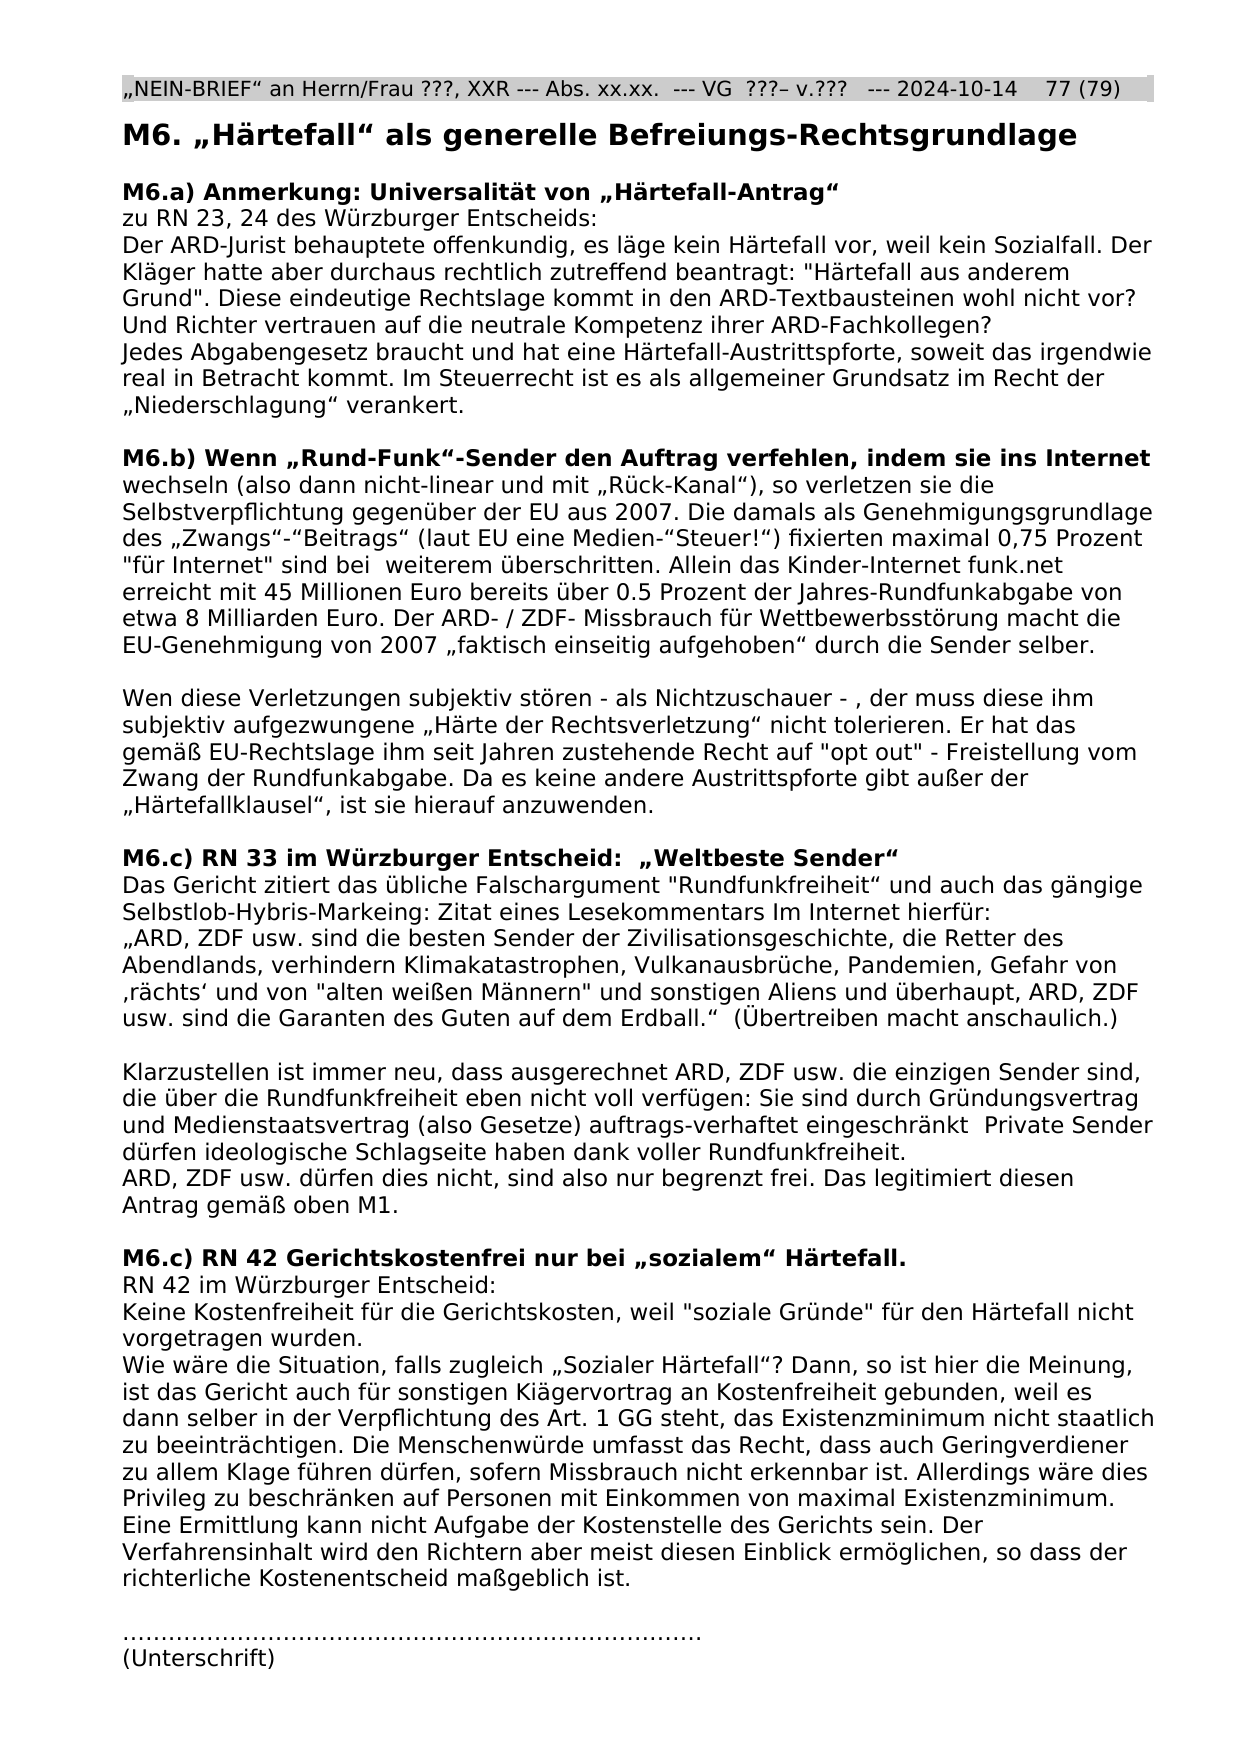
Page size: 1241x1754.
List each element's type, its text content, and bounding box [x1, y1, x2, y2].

text M6.a) Anmerkung: Universalität von „Härtefall-Antrag“ zu RN 23, 24 des Würzburger Entscheids: Der ARD-Jurist behauptete offenkundig, es läge kein Härtefall vor, weil kein Sozialfall. Der Kläger hatte aber durchaus rechtlich zutreffend beantragt: "Härtefall aus anderem Grund". Diese eindeutige Rechtslage kommt in den ARD-Textbausteinen wohl nicht vor? Und Richter vertrauen auf die neutrale Kompetenz ihrer ARD-Fachkollegen? [122, 152, 1158, 339]
text ARD, ZDF usw. dürfen dies nicht, sind also nur begrenzt frei. Das legitimiert diesen Antrag gemäß oben M1. [122, 1165, 1158, 1245]
text Wen diese Verletzungen subjektiv stören - als Nichtzuschauer - , der muss diese ihm subjektiv aufgezwungene „Härte der Rechtsverletzung“ nicht tolerieren. Er hat das gemäß EU-Rechtslage ihm seit Jahren zustehende Recht auf "opt out" - Freistellung vom Zwang der Rundfunkabgabe. Da es keine andere Austrittspforte gibt außer der „Härtefallklausel“, ist sie hierauf anzuwenden. M6.c) RN 33 im Würzburger Entscheid: „Weltbeste Sender“ Das Gericht zitiert das übliche Falschargument "Rundfunkfreiheit“ und auch das gängige Selbstlob-Hybris-Markeing: Zitat eines Lesekommentars Im Internet hierfür: [122, 659, 1158, 925]
text …………………………………………………………………. [122, 1619, 1158, 1645]
text „ARD, ZDF usw. sind die besten Sender der Zivilisationsgeschichte, die Retter des Abendlands, verhindern Klimakatastrophen, Vulkanausbrüche, Pandemien, Gefahr von ‚rächts‘ und von "alten weißen Männern" und sonstigen Aliens und überhaupt, ARD, ZDF usw. sind die Garanten des Guten auf dem Erdball.“ (Übertreiben macht anschaulich.) Klarzustellen ist immer neu, dass ausgerechnet ARD, ZDF usw. die einzigen Sender sind, die über die Rundfunkfreiheit eben nicht voll verfügen: Sie sind durch Gründungsvertrag und Medienstaatsvertrag (also Gesetze) auftrags-verhaftet eingeschränkt Private Sender dürfen ideologische Schlagseite haben dank voller Rundfunkfreiheit. [122, 925, 1158, 1165]
text Jedes Abgabengesetz braucht und hat eine Härtefall-Austrittspforte, soweit das irgendwie real in Betracht kommt. Im Steuerrecht ist es als allgemeiner Grundsatz im Recht der „Niederschlagung“ verankert. [122, 339, 1158, 445]
text M6.c) RN 42 Gerichtskostenfrei nur bei „sozialem“ Härtefall. RN 42 im Würzburger Entscheid: Keine Kostenfreiheit für die Gerichtskosten, weil "soziale Gründe" für den Härtefall nicht vorgetragen wurden. [122, 1245, 1158, 1352]
text M6. „Härtefall“ als generelle Befreiungs-Rechtsgrundlage [122, 118, 1158, 152]
text wechseln (also dann nicht-linear und mit „Rück-Kanal“), so verletzen sie die Selbstverpflichtung gegenüber der EU aus 2007. Die damals als Genehmigungsgrundlage des „Zwangs“-“Beitrags“ (laut EU eine Medien-“Steuer!“) fixierten maximal 0,75 Prozent "für Internet" sind bei weiterem überschritten. Allein das Kinder-Internet funk.net erreicht mit 45 Millionen Euro bereits über 0.5 Prozent der Jahres-Rundfunkabgabe von etwa 8 Milliarden Euro. Der ARD- / ZDF- Missbrauch für Wettbewerbsstörung macht die EU-Genehmigung von 2007 „faktisch einseitig aufgehoben“ durch die Sender selber. [122, 472, 1158, 659]
text Wie wäre die Situation, falls zugleich „Sozialer Härtefall“? Dann, so ist hier die Meinung, ist das Gericht auch für sonstigen Kiägervortrag an Kostenfreiheit gebunden, weil es dann selber in der Verpflichtung des Art. 1 GG steht, das Existenzminimum nicht staatlich zu beeinträchtigen. Die Menschenwürde umfasst das Recht, dass auch Geringverdiener zu allem Klage führen dürfen, sofern Missbrauch nicht erkennbar ist. Allerdings wäre dies Privileg zu beschränken auf Personen mit Einkommen von maximal Existenzminimum. [122, 1352, 1158, 1512]
text Eine Ermittlung kann nicht Aufgabe der Kostenstelle des Gerichts sein. Der Verfahrensinhalt wird den Richtern aber meist diesen Einblick ermöglichen, so dass der richterliche Kostenentscheid maßgeblich ist. [122, 1512, 1158, 1592]
text M6.b) Wenn „Rund-Funk“-Sender den Auftrag verfehlen, indem sie ins Internet [122, 445, 1158, 472]
text (Unterschrift) [122, 1645, 1158, 1672]
